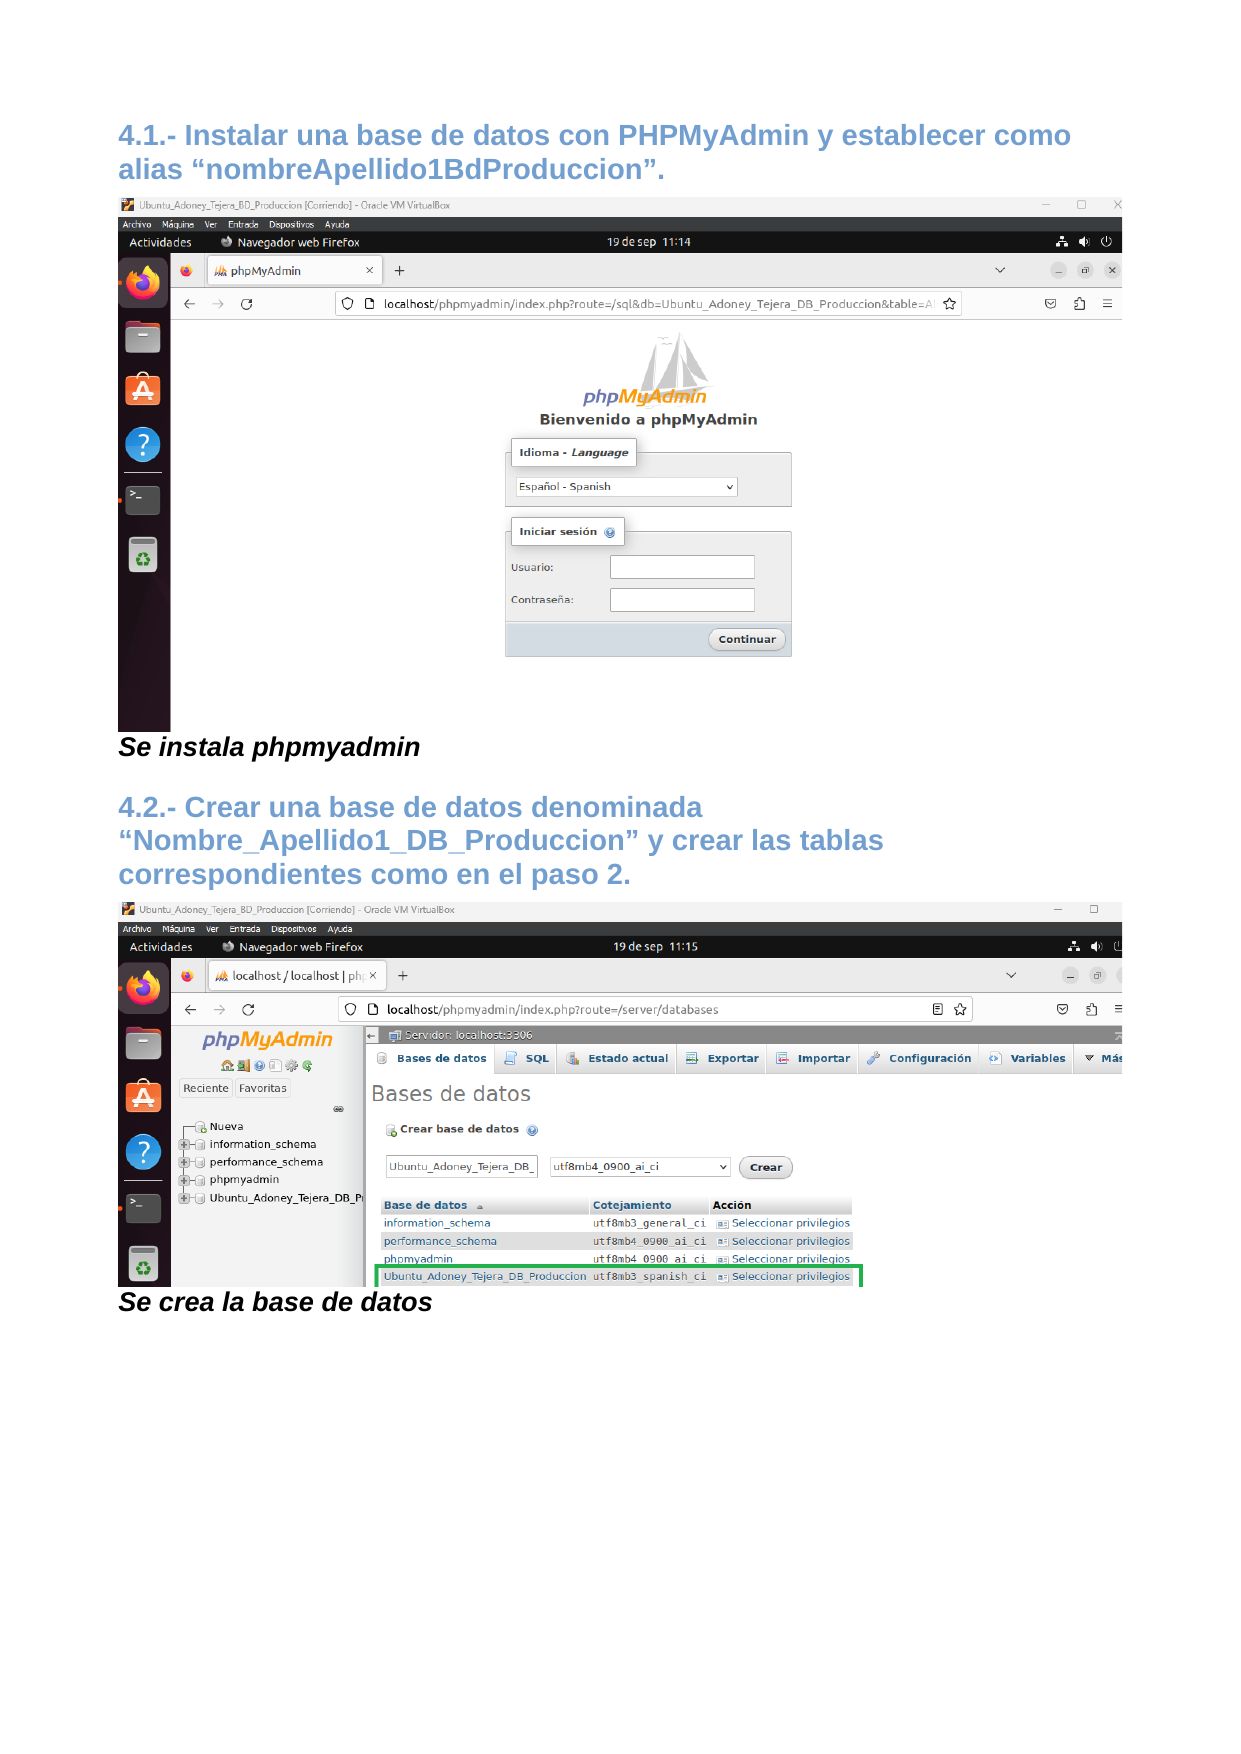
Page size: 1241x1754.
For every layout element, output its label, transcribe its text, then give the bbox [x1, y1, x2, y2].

picture [118, 902, 1123, 1287]
picture [118, 197, 1123, 732]
subtitle 4.1.- Instalar una base de datos con PHPMyAdmin y establecer como alias “nombreApellido1BdProduccion”. [118, 118, 1122, 185]
subtitle Se instala phpmyadmin [118, 732, 1122, 762]
subtitle 4.2.- Crear una base de datos denominada “Nombre_Apellido1_DB_Produccion” y crear las tablas correspondientes como en el paso 2. [118, 789, 1122, 890]
subtitle Se crea la base de datos [118, 1287, 1122, 1318]
